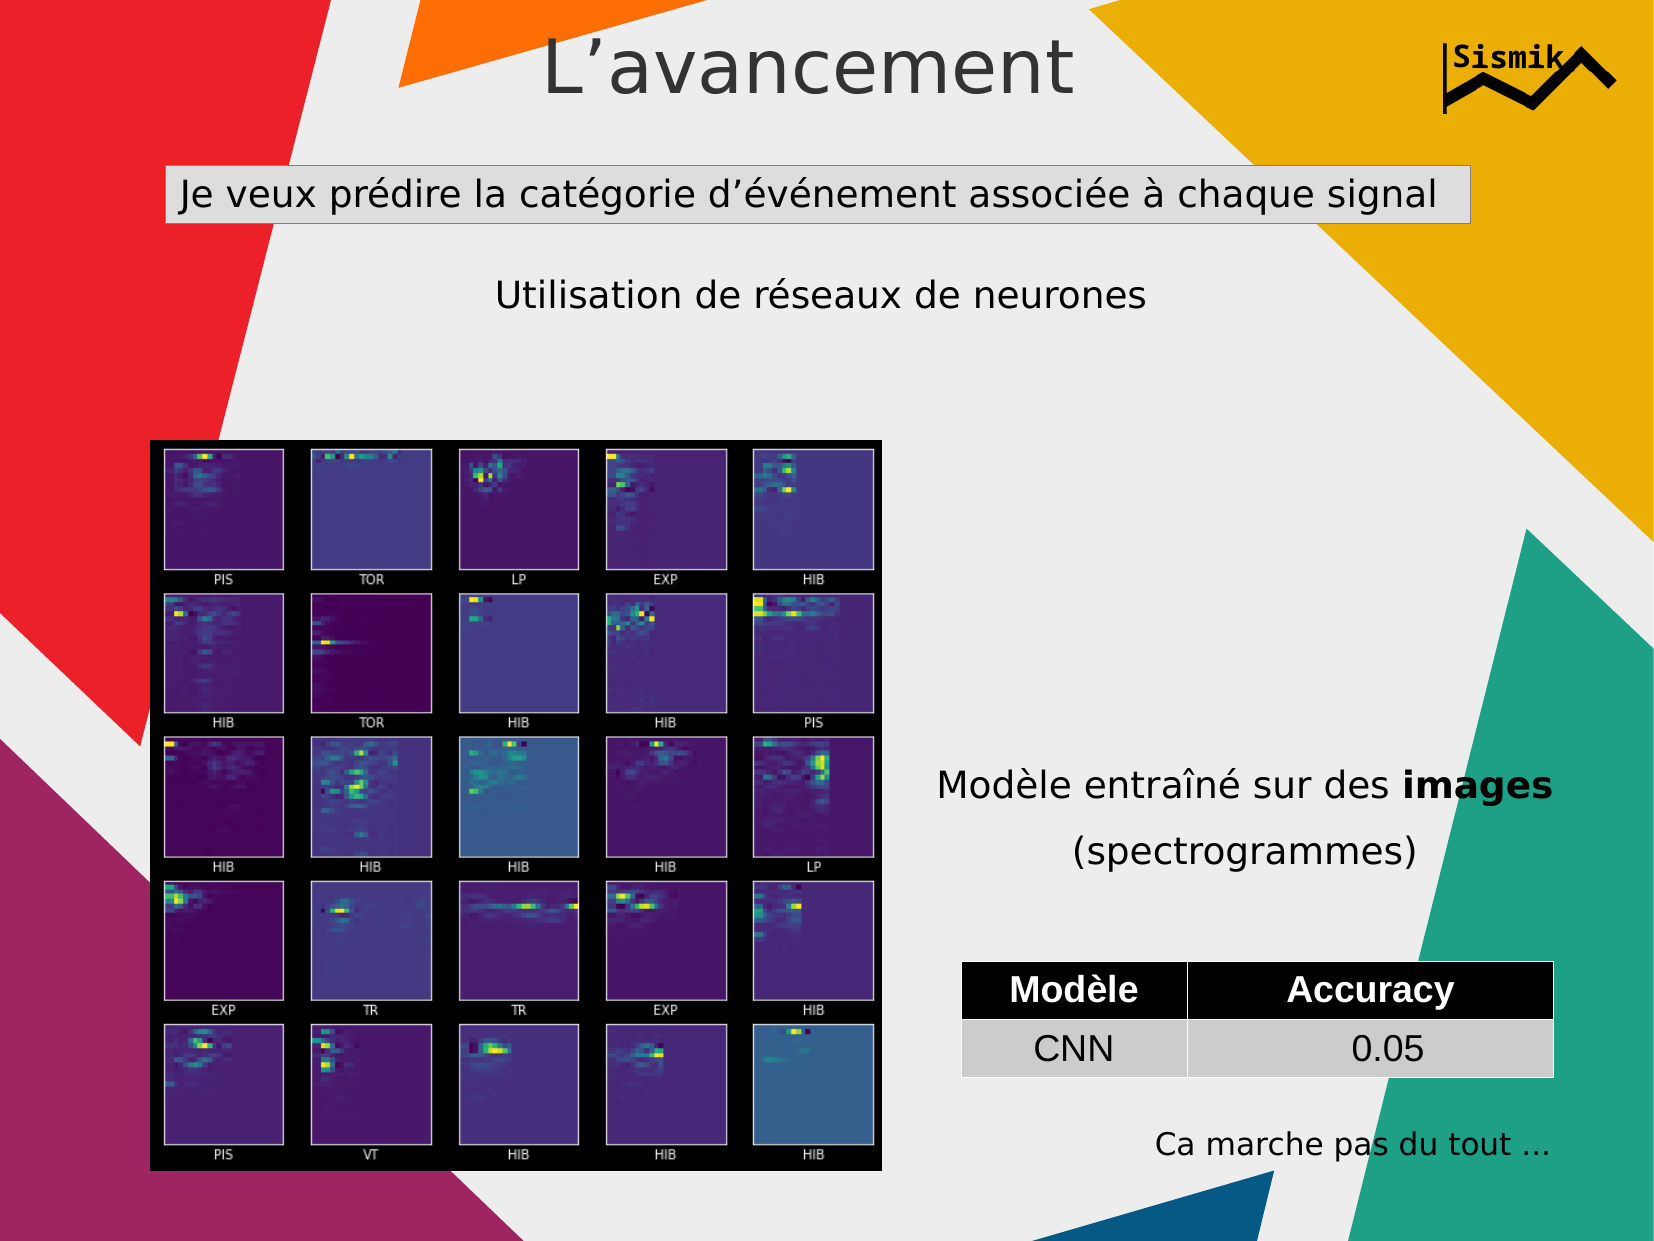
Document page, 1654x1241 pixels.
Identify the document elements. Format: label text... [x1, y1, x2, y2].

table_cell CNN [962, 1020, 1187, 1077]
text_box Ca marche pas du tout ... [1140, 1118, 1576, 1171]
title L’avancement [450, 0, 1167, 136]
text_box Je veux prédire la catégorie d’événement associée à chaque signal [165, 165, 1471, 224]
text_box Sismik [1437, 26, 1589, 81]
picture [1443, 39, 1624, 114]
picture [150, 440, 882, 1171]
table_header Accuracy [1188, 962, 1553, 1019]
table_header Modèle [962, 962, 1187, 1019]
table_cell 0.05 [1188, 1020, 1553, 1077]
text_box Modèle entraîné sur des images (spectrogrammes) [915, 735, 1576, 946]
text_box Utilisation de réseaux de neurones [480, 244, 1246, 391]
